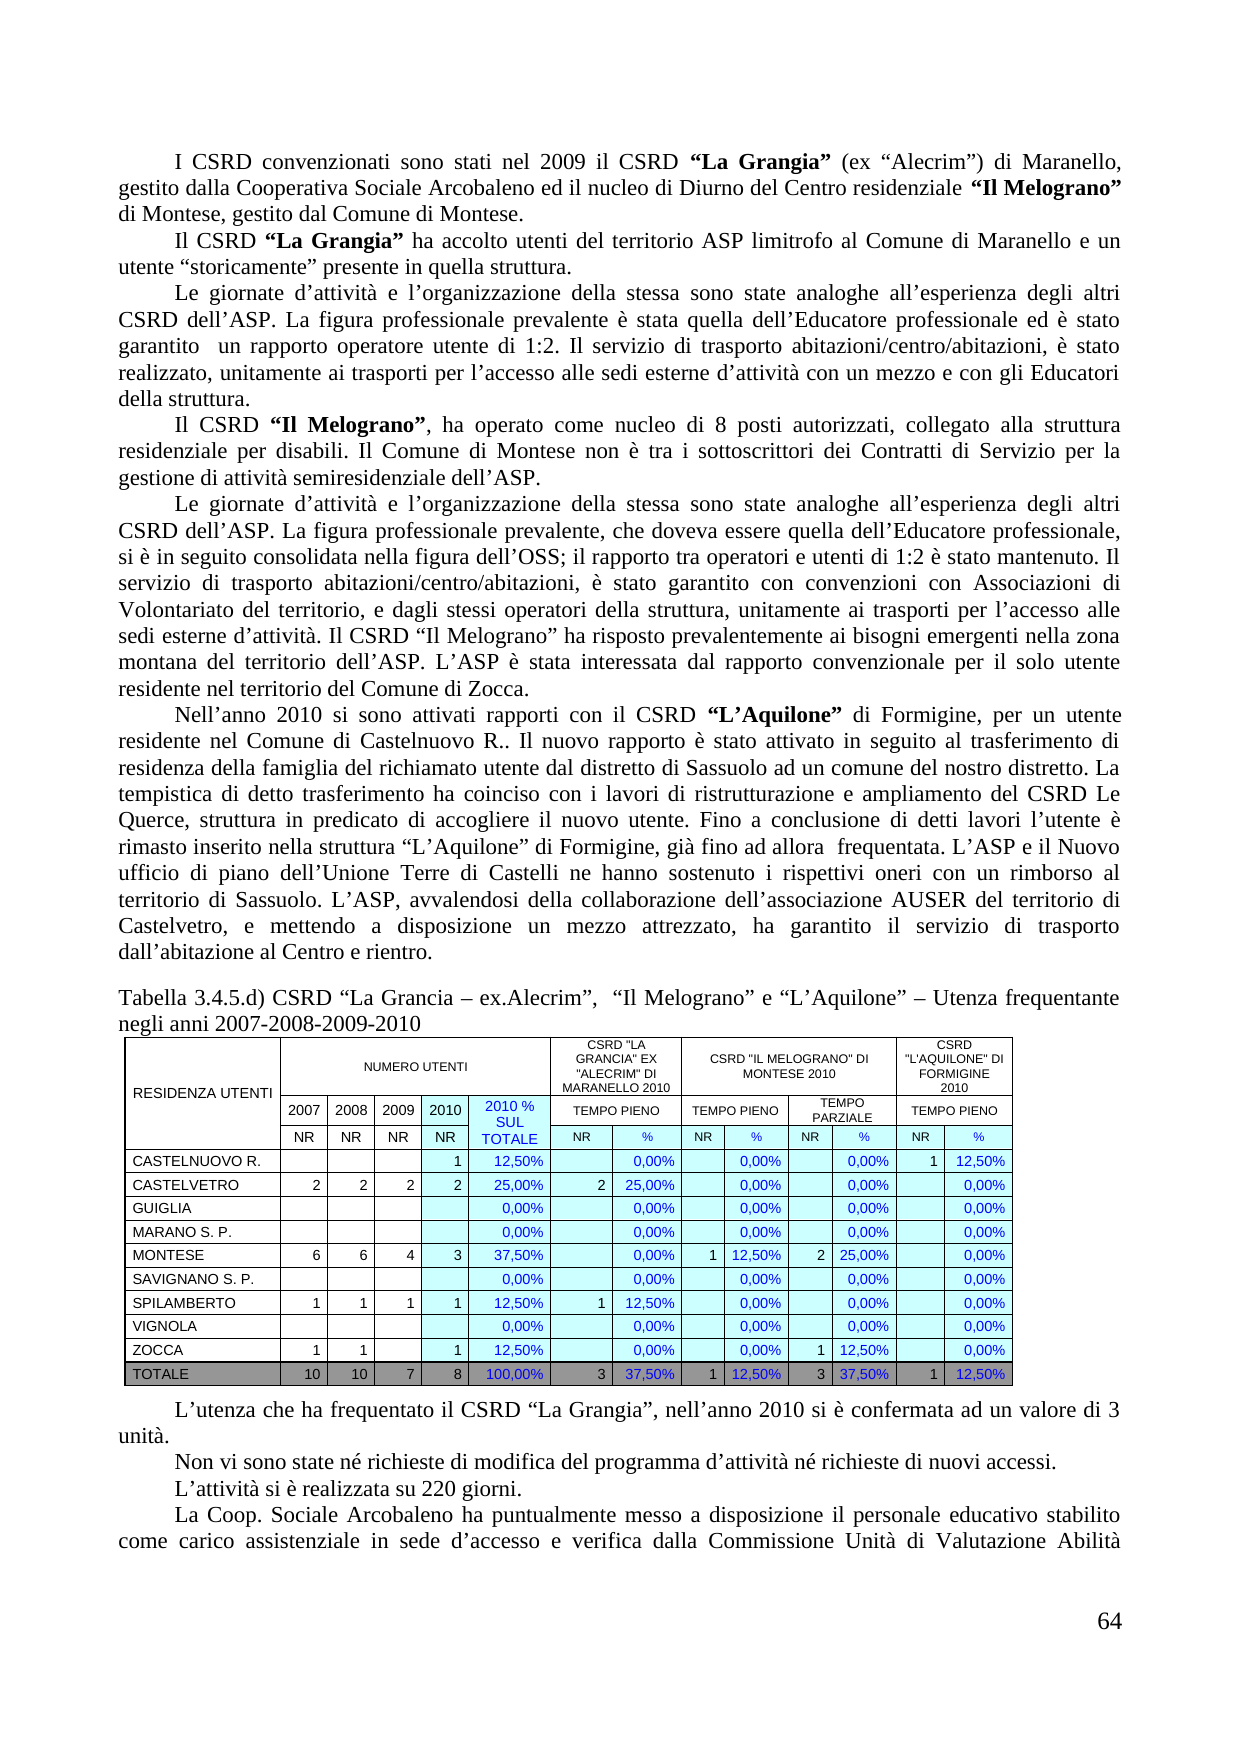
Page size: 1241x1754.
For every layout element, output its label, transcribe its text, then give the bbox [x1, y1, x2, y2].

table_cell 0,00% [469, 1315, 550, 1338]
table_cell [897, 1339, 944, 1361]
text La Coop. Sociale Arcobaleno ha puntualmente messo a disposizione il personale educativo stabilito come carico assistenziale in sede d’accesso e verifica dalla Commissione Unità di Valutazione Abilità [118, 1501, 1122, 1554]
table_cell 12,50% [725, 1363, 788, 1385]
table_cell 4 [375, 1244, 421, 1267]
table_cell NR [551, 1126, 612, 1148]
table_cell 2 [281, 1173, 327, 1196]
table_cell 1 [682, 1244, 724, 1267]
table_cell 1 [682, 1363, 724, 1385]
table_cell 0,00% [469, 1221, 550, 1243]
table_cell MONTESE [126, 1244, 280, 1267]
table_cell 0,00% [945, 1197, 1012, 1219]
table_cell 1 [789, 1339, 832, 1361]
table_cell 0,00% [469, 1197, 550, 1219]
table_cell 2 [375, 1173, 421, 1196]
table_cell NR [682, 1126, 724, 1148]
text Nell’anno 2010 si sono attivati rapporti con il CSRD “L’Aquilone” di Formigine, per un utente residente nel Comune di Castelnuovo R.. Il nuovo rapporto è stato attivato in seguito al trasferimento di residenza della famiglia del richiamato utente dal distretto di Sassuolo ad un comune del nostro distretto. La tempistica di detto trasferimento ha coinciso con i lavori di ristrutturazione e ampliamento del CSRD Le Querce, struttura in predicato di accogliere il nuovo utente. Fino a conclusione di detti lavori l’utente è rimasto inserito nella struttura “L’Aquilone” di Formigine, già fino ad allora frequentata. L’ASP e il Nuovo ufficio di piano dell’Unione Terre di Castelli ne hanno sostenuto i rispettivi oneri con un rimborso al territorio di Sassuolo. L’ASP, avvalendosi della collaborazione dell’associazione AUSER del territorio di Castelvetro, e mettendo a disposizione un mezzo attrezzato, ha garantito il servizio di trasporto dall’abitazione al Centro e rientro. [118, 701, 1122, 965]
table_cell [682, 1197, 724, 1219]
table_cell 0,00% [833, 1150, 896, 1172]
table_cell 25,00% [833, 1244, 896, 1267]
table_cell 0,00% [725, 1315, 788, 1338]
table_cell [281, 1221, 327, 1243]
text Il CSRD “La Grangia” ha accolto utenti del territorio ASP limitrofo al Comune di Maranello e un utente “storicamente” presente in quella struttura. [118, 227, 1122, 279]
table_cell 0,00% [833, 1315, 896, 1338]
table_cell [897, 1268, 944, 1290]
table_cell TEMPO PIENO [682, 1096, 788, 1125]
text Tabella 3.4.5.d) CSRD “La Grancia – ex.Alecrim”, “Il Melograno” e “L’Aquilone” – Utenza frequentante negli anni 2007-2008-2009-2010 [118, 984, 1122, 1037]
table_cell 0,00% [945, 1339, 1012, 1361]
table_cell NR [897, 1126, 944, 1148]
table_cell GUIGLIA [126, 1197, 280, 1219]
table_cell [789, 1291, 832, 1314]
table_cell [789, 1150, 832, 1172]
table_cell NR [422, 1126, 468, 1148]
table_cell NR [328, 1126, 374, 1148]
table_cell 1 [551, 1291, 612, 1314]
table_cell 1 [328, 1339, 374, 1361]
table_cell [682, 1268, 724, 1290]
table_cell [422, 1268, 468, 1290]
table_cell 0,00% [833, 1173, 896, 1196]
table_cell 2 [789, 1244, 832, 1267]
table_cell 0,00% [725, 1291, 788, 1314]
table_cell 1 [281, 1339, 327, 1361]
table_cell 6 [328, 1244, 374, 1267]
table_cell 1 [281, 1291, 327, 1314]
table_cell 0,00% [613, 1339, 681, 1361]
table_cell 2 [551, 1173, 612, 1196]
table_cell 0,00% [725, 1221, 788, 1243]
table_cell NR [281, 1126, 327, 1148]
table_cell 25,00% [613, 1173, 681, 1196]
table_cell 0,00% [833, 1291, 896, 1314]
table_header RESIDENZA UTENTI [126, 1038, 280, 1148]
table_cell 0,00% [613, 1150, 681, 1172]
table_cell 0,00% [945, 1244, 1012, 1267]
table_cell 1 [422, 1291, 468, 1314]
table_cell TEMPO PIENO [551, 1096, 681, 1125]
table_cell 0,00% [469, 1268, 550, 1290]
table_cell [897, 1221, 944, 1243]
table_cell [789, 1268, 832, 1290]
table_cell CASTELVETRO [126, 1173, 280, 1196]
table_cell [375, 1339, 421, 1361]
table_cell TEMPO PIENO [897, 1096, 1012, 1125]
table_cell [789, 1221, 832, 1243]
table_cell SAVIGNANO S. P. [126, 1268, 280, 1290]
table_cell [328, 1221, 374, 1243]
table_header CSRD "L'AQUILONE" DI FORMIGINE 2010 [897, 1038, 1012, 1095]
table_cell 0,00% [945, 1221, 1012, 1243]
table_cell 3 [551, 1363, 612, 1385]
table_cell 100,00% [469, 1363, 550, 1385]
table_cell 7 [375, 1363, 421, 1385]
table_cell 0,00% [613, 1221, 681, 1243]
table_cell 25,00% [469, 1173, 550, 1196]
table_cell 1 [897, 1363, 944, 1385]
table_cell TOTALE [126, 1363, 280, 1385]
table_cell [897, 1244, 944, 1267]
table_cell 1 [422, 1150, 468, 1172]
table_cell 1 [328, 1291, 374, 1314]
table_cell VIGNOLA [126, 1315, 280, 1338]
table_cell 2010 % SUL TOTALE [469, 1096, 550, 1148]
text L’utenza che ha frequentato il CSRD “La Grangia”, nell’anno 2010 si è confermata ad un valore di 3 unità. [118, 1396, 1122, 1448]
table_cell 0,00% [833, 1221, 896, 1243]
table_cell [682, 1173, 724, 1196]
table_cell [551, 1315, 612, 1338]
table_cell 2007 [281, 1096, 327, 1125]
table_cell 0,00% [613, 1244, 681, 1267]
table_cell 12,50% [469, 1150, 550, 1172]
table_cell 0,00% [613, 1268, 681, 1290]
table_cell 2008 [328, 1096, 374, 1125]
table_cell % [945, 1126, 1012, 1148]
table_cell [789, 1315, 832, 1338]
text L’attività si è realizzata su 220 giorni. [118, 1475, 1122, 1501]
table_cell 0,00% [613, 1315, 681, 1338]
table_cell NR [375, 1126, 421, 1148]
table_cell [328, 1197, 374, 1219]
text Il CSRD “Il Melograno”, ha operato come nucleo di 8 posti autorizzati, collegato alla struttura residenziale per disabili. Il Comune di Montese non è tra i sottoscrittori dei Contratti di Servizio per la gestione di attività semiresidenziale dell’ASP. [118, 411, 1122, 490]
table_cell 0,00% [613, 1197, 681, 1219]
table_cell % [613, 1126, 681, 1148]
table_cell 0,00% [725, 1197, 788, 1219]
text Non vi sono state né richieste di modifica del programma d’attività né richieste di nuovi accessi. [118, 1448, 1122, 1475]
table_cell [682, 1150, 724, 1172]
table_cell MARANO S. P. [126, 1221, 280, 1243]
table_cell 0,00% [945, 1291, 1012, 1314]
table_cell [422, 1197, 468, 1219]
table_cell [789, 1173, 832, 1196]
table_cell 0,00% [945, 1268, 1012, 1290]
table_header CSRD "LA GRANCIA" EX "ALECRIM" DI MARANELLO 2010 [551, 1038, 681, 1095]
table_cell 3 [789, 1363, 832, 1385]
table_cell [551, 1268, 612, 1290]
table_cell 37,50% [613, 1363, 681, 1385]
table_cell [422, 1221, 468, 1243]
table_cell 0,00% [725, 1150, 788, 1172]
table_cell ZOCCA [126, 1339, 280, 1361]
table_cell [551, 1221, 612, 1243]
table_cell [328, 1268, 374, 1290]
table_cell [551, 1339, 612, 1361]
table_cell CASTELNUOVO R. [126, 1150, 280, 1172]
table_cell % [833, 1126, 896, 1148]
table_cell 12,50% [833, 1339, 896, 1361]
table_cell [789, 1197, 832, 1219]
table_cell 0,00% [833, 1197, 896, 1219]
table_cell 1 [897, 1150, 944, 1172]
table_cell [328, 1315, 374, 1338]
text Le giornate d’attività e l’organizzazione della stessa sono state analoghe all’esperienza degli altri CSRD dell’ASP. La figura professionale prevalente è stata quella dell’Educatore professionale ed è stato garantito un rapporto operatore utente di 1:2. Il servizio di trasporto abitazioni/centro/abitazioni, è stato realizzato, unitamente ai trasporti per l’accesso alle sedi esterne d’attività con un mezzo e con gli Educatori della struttura. [118, 279, 1122, 411]
table_cell 10 [281, 1363, 327, 1385]
table_cell % [725, 1126, 788, 1148]
table_cell [897, 1173, 944, 1196]
table_cell [281, 1197, 327, 1219]
text Le giornate d’attività e l’organizzazione della stessa sono state analoghe all’esperienza degli altri CSRD dell’ASP. La figura professionale prevalente, che doveva essere quella dell’Educatore professionale, si è in seguito consolidata nella figura dell’OSS; il rapporto tra operatori e utenti di 1:2 è stato mantenuto. Il servizio di trasporto abitazioni/centro/abitazioni, è stato garantito con convenzioni con Associazioni di Volontariato del territorio, e dagli stessi operatori della struttura, unitamente ai trasporti per l’accesso alle sedi esterne d’attività. Il CSRD “Il Melograno” ha risposto prevalentemente ai bisogni emergenti nella zona montana del territorio dell’ASP. L’ASP è stata interessata dal rapporto convenzionale per il solo utente residente nel territorio del Comune di Zocca. [118, 490, 1122, 701]
table_cell 0,00% [725, 1268, 788, 1290]
table_cell 6 [281, 1244, 327, 1267]
table_cell [281, 1268, 327, 1290]
table_cell 12,50% [945, 1150, 1012, 1172]
table_cell [375, 1221, 421, 1243]
table_cell [551, 1244, 612, 1267]
table_cell [375, 1315, 421, 1338]
table_cell [422, 1315, 468, 1338]
table_cell 12,50% [613, 1291, 681, 1314]
table_cell [897, 1197, 944, 1219]
table_cell [682, 1221, 724, 1243]
table_cell [281, 1315, 327, 1338]
table_cell 2 [422, 1173, 468, 1196]
table_cell [682, 1291, 724, 1314]
table_cell [281, 1150, 327, 1172]
table_cell 12,50% [469, 1339, 550, 1361]
text I CSRD convenzionati sono stati nel 2009 il CSRD “La Grangia” (ex “Alecrim”) di Maranello, gestito dalla Cooperativa Sociale Arcobaleno ed il nucleo di Diurno del Centro residenziale “Il Melograno” di Montese, gestito dal Comune di Montese. [118, 148, 1122, 227]
table_cell [551, 1197, 612, 1219]
table_cell 37,50% [469, 1244, 550, 1267]
table_cell [375, 1268, 421, 1290]
table_cell 10 [328, 1363, 374, 1385]
table_cell 1 [375, 1291, 421, 1314]
table_cell [375, 1197, 421, 1219]
table_cell 0,00% [945, 1315, 1012, 1338]
table_cell 2 [328, 1173, 374, 1196]
table_cell [897, 1315, 944, 1338]
table_cell 0,00% [833, 1268, 896, 1290]
table_cell 2010 [422, 1096, 468, 1125]
table_cell 2009 [375, 1096, 421, 1125]
table_cell 3 [422, 1244, 468, 1267]
table_header CSRD "IL MELOGRANO" DI MONTESE 2010 [682, 1038, 896, 1095]
table_cell 37,50% [833, 1363, 896, 1385]
table_cell [682, 1339, 724, 1361]
table_cell 0,00% [725, 1173, 788, 1196]
table_cell 0,00% [725, 1339, 788, 1361]
table_cell 12,50% [725, 1244, 788, 1267]
table_cell [682, 1315, 724, 1338]
table_cell [897, 1291, 944, 1314]
table_cell [328, 1150, 374, 1172]
table_cell NR [789, 1126, 832, 1148]
table_cell 1 [422, 1339, 468, 1361]
table_cell 0,00% [945, 1173, 1012, 1196]
table_cell 12,50% [945, 1363, 1012, 1385]
table_cell 12,50% [469, 1291, 550, 1314]
table_header NUMERO UTENTI [281, 1038, 550, 1095]
table_cell TEMPO PARZIALE [789, 1096, 896, 1125]
table_cell [375, 1150, 421, 1172]
table_cell SPILAMBERTO [126, 1291, 280, 1314]
table_cell [551, 1150, 612, 1172]
table_cell 8 [422, 1363, 468, 1385]
